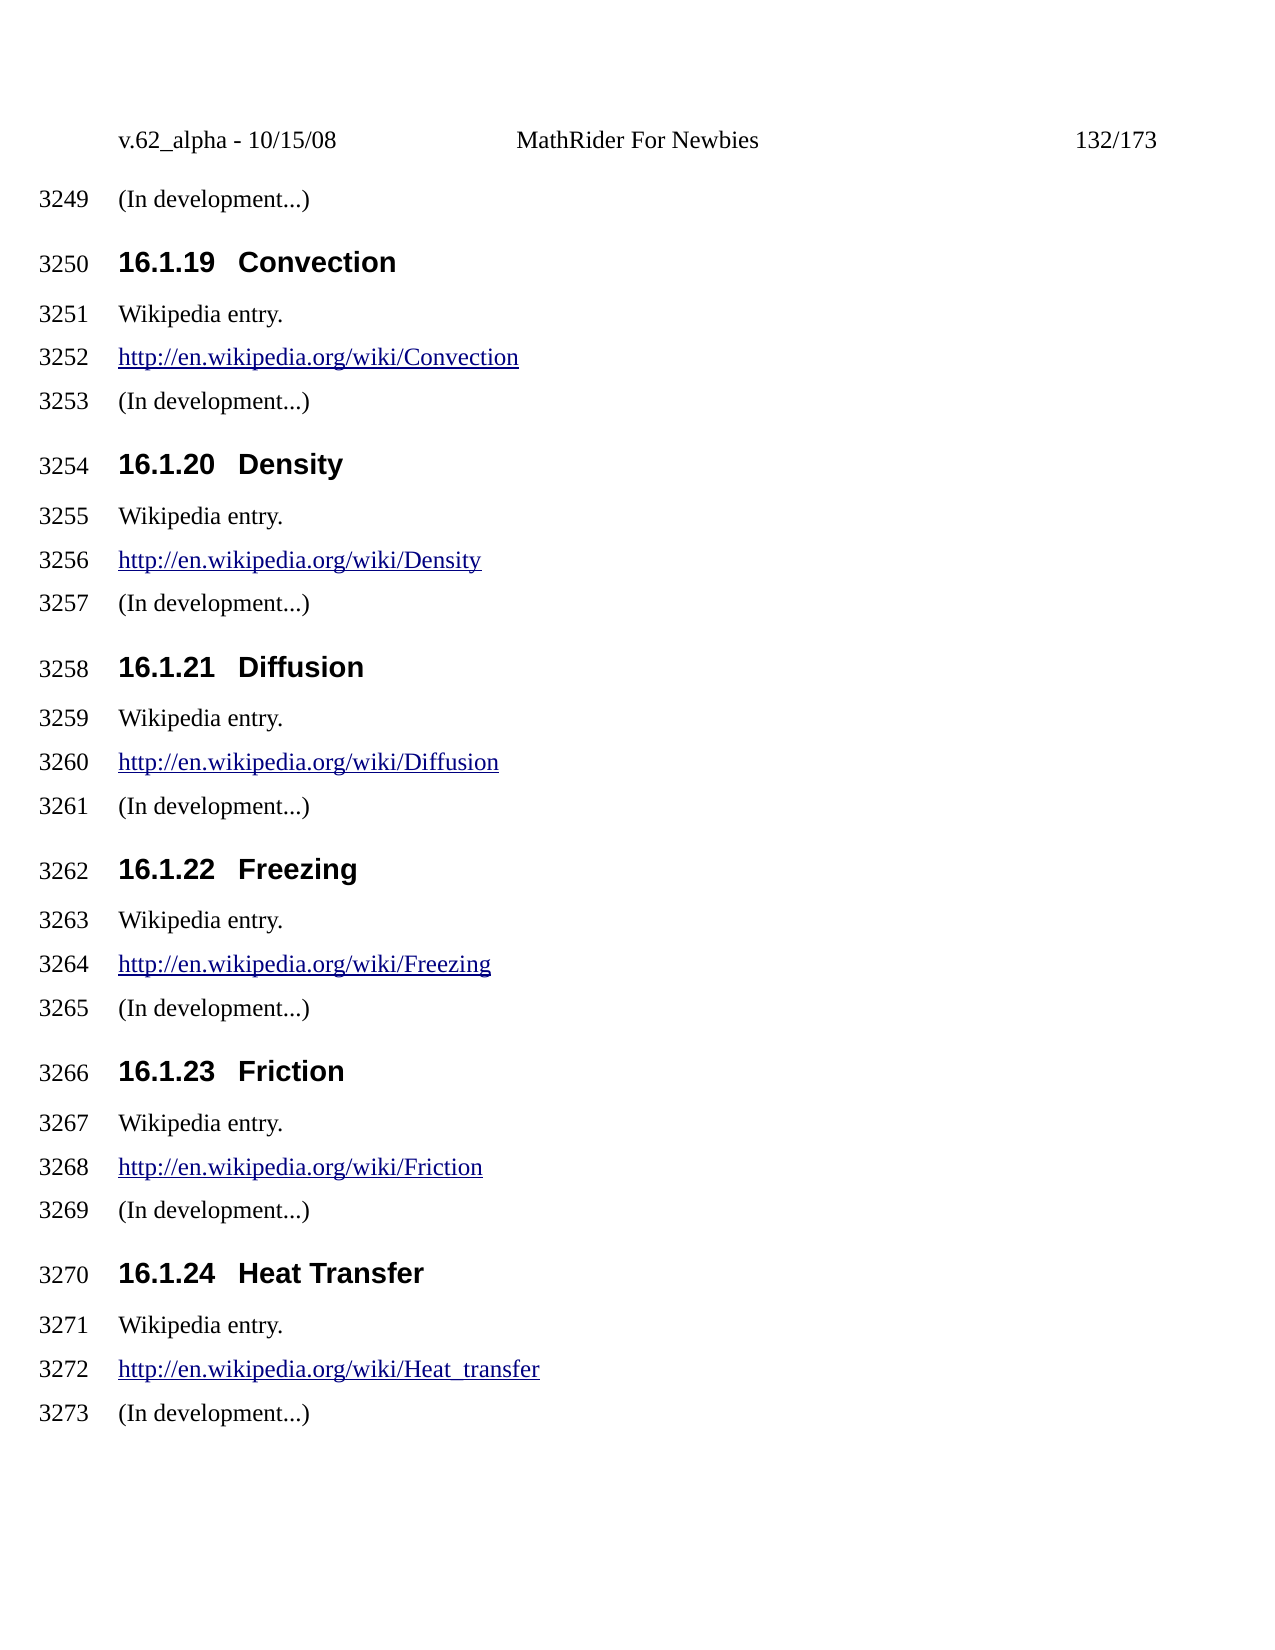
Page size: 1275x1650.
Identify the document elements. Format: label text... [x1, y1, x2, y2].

text Wikipedia entry. [118, 1310, 1157, 1339]
text (In development...) [118, 386, 1157, 415]
subtitle Friction [118, 1054, 1157, 1088]
subtitle Heat Transfer [118, 1257, 1157, 1290]
text (In development...) [118, 184, 1157, 213]
subtitle Density [118, 447, 1157, 481]
text http://en.wikipedia.org/wiki/Density [118, 545, 1157, 573]
text http://en.wikipedia.org/wiki/Diffusion [118, 747, 1157, 776]
text Wikipedia entry. [118, 703, 1157, 732]
text http://en.wikipedia.org/wiki/Heat_transfer [118, 1354, 1157, 1383]
subtitle Freezing [118, 852, 1157, 886]
text (In development...) [118, 1195, 1157, 1224]
text (In development...) [118, 791, 1157, 819]
text Wikipedia entry. [118, 1108, 1157, 1137]
text (In development...) [118, 1398, 1157, 1426]
text http://en.wikipedia.org/wiki/Convection [118, 342, 1157, 371]
text (In development...) [118, 588, 1157, 617]
text http://en.wikipedia.org/wiki/Freezing [118, 949, 1157, 978]
text Wikipedia entry. [118, 299, 1157, 327]
text http://en.wikipedia.org/wiki/Friction [118, 1152, 1157, 1180]
text (In development...) [118, 993, 1157, 1022]
text Wikipedia entry. [118, 906, 1157, 934]
subtitle Convection [118, 245, 1157, 279]
text Wikipedia entry. [118, 501, 1157, 530]
subtitle Diffusion [118, 650, 1157, 683]
